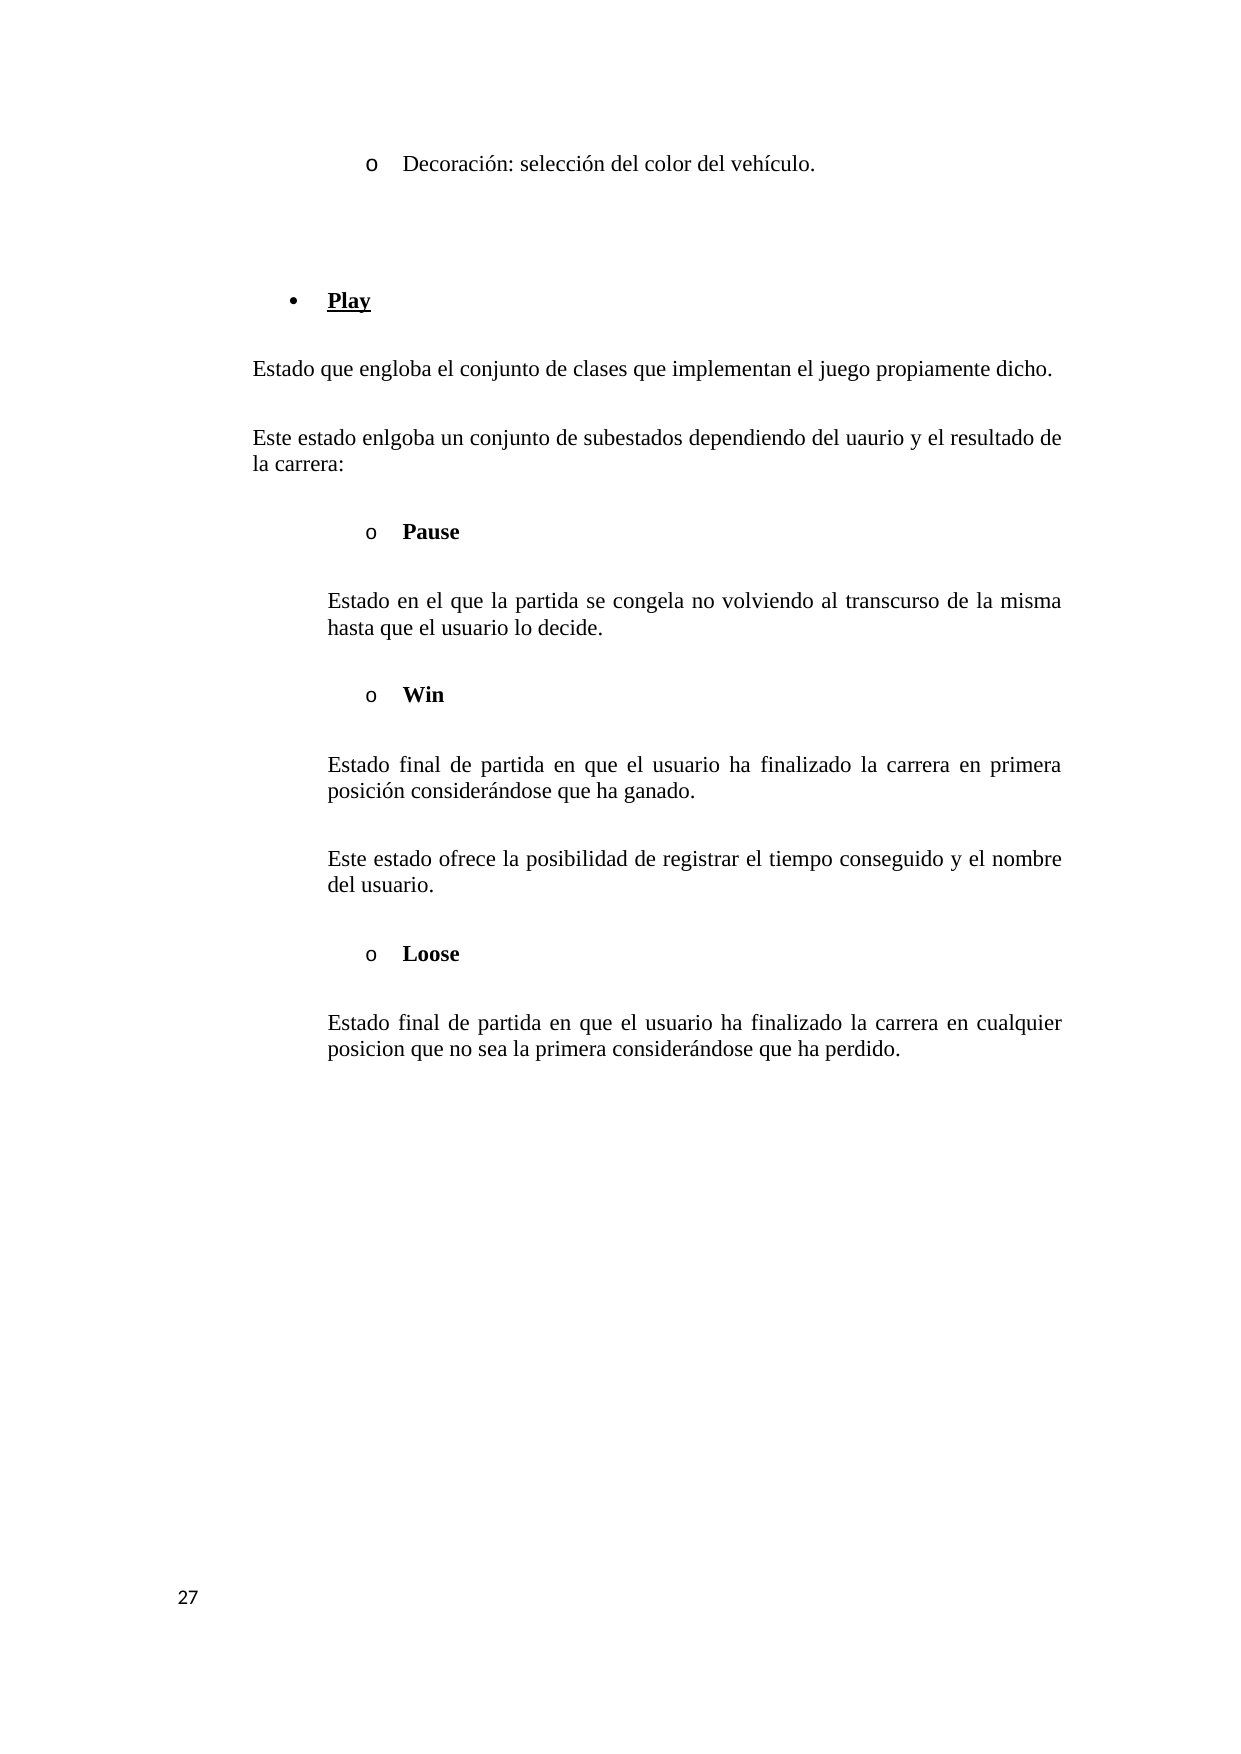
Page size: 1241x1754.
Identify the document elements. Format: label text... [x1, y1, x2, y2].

list Estado que engloba el conjunto de clases que implementan el juego propiamente dicho. [252, 356, 1063, 382]
list Win [365, 682, 1063, 709]
list Este estado enlgoba un conjunto de subestados dependiendo del uaurio y el resultado de la carrera: [252, 423, 1063, 476]
list Este estado ofrece la posibilidad de registrar el tiempo conseguido y el nombre del usuario. [327, 845, 1063, 898]
list Pause [365, 518, 1063, 546]
list Estado final de partida en que el usuario ha finalizado la carrera en cualquier posicion que no sea la primera considerándose que ha perdido. [327, 1009, 1063, 1062]
list Decoración: selección del color del vehículo. [365, 149, 1063, 178]
list Estado final de partida en que el usuario ha finalizado la carrera en primera posición considerándose que ha ganado. [327, 751, 1063, 803]
list Play [290, 287, 1063, 314]
list Estado en el que la partida se congela no volviendo al transcurso de la misma hasta que el usuario lo decide. [327, 587, 1063, 640]
list Loose [365, 939, 1063, 967]
